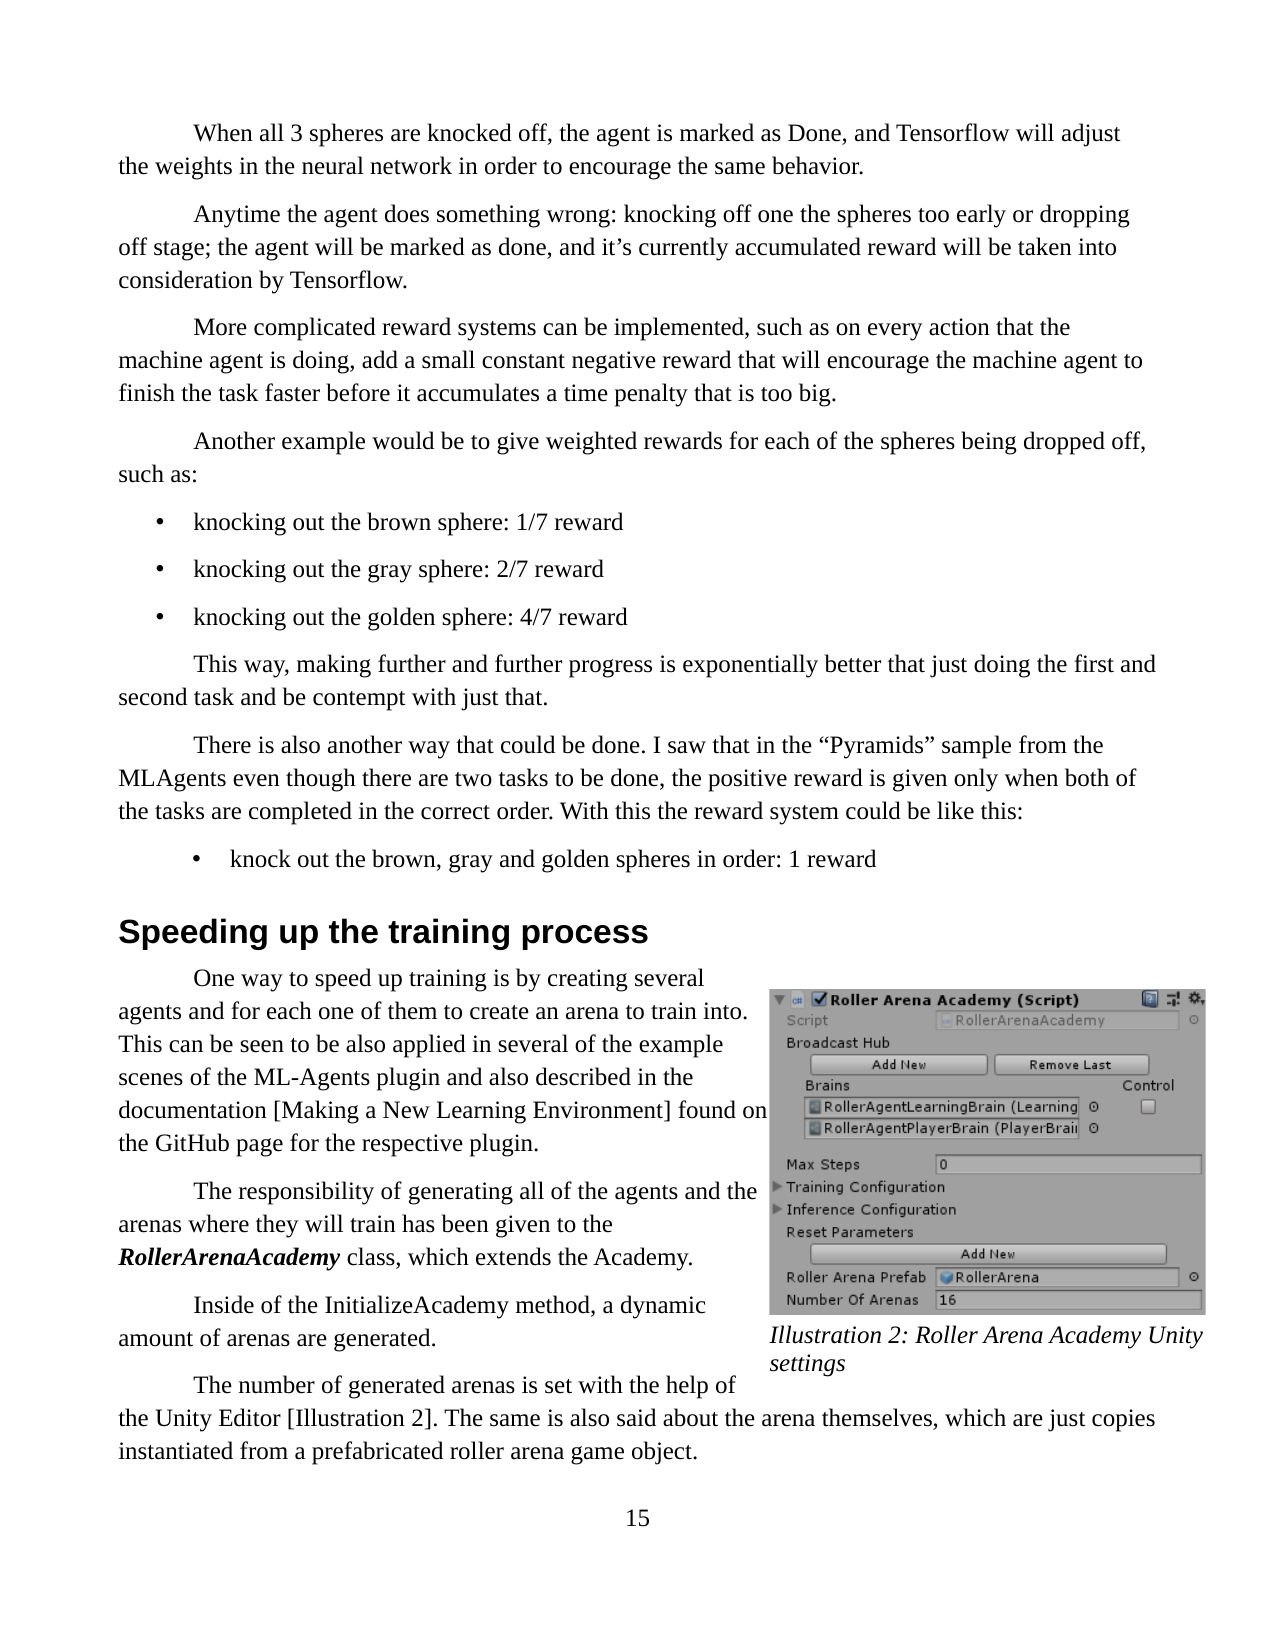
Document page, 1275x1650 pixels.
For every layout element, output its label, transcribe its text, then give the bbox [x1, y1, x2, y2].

text Another example would be to give weighted rewards for each of the spheres being dropped off, such as: [118, 426, 1157, 488]
list knock out the brown, gray and golden spheres in order: 1 reward [192, 844, 1157, 872]
picture [769, 989, 1206, 1315]
subtitle Speeding up the training process [118, 912, 1157, 951]
text The number of generated arenas is set with the help of the Unity Editor [Illustration 2]. The same is also said about the arena themselves, which are just copies instantiated from a prefabricated roller arena game object. [118, 1370, 1157, 1465]
text Illustration 2: Roller Arena Academy Unity settings [769, 1315, 1206, 1377]
list knocking out the brown sphere: 1/7 reward [156, 507, 1157, 535]
text When all 3 spheres are knocked off, the agent is marked as Done, and Tensorflow will adjust the weights in the neural network in order to encourage the same behavior. [118, 118, 1157, 180]
list knocking out the golden sphere: 4/7 reward [156, 602, 1157, 631]
text This way, making further and further progress is exponentially better that just doing the first and second task and be contempt with just that. [118, 649, 1157, 711]
text There is also another way that could be done. I saw that in the “Pyramids” sample from the MLAgents even though there are two tasks to be done, the positive reward is given only when both of the tasks are completed in the correct order. With this the reward system could be like this: [118, 730, 1157, 825]
text The responsibility of generating all of the agents and the arenas where they will train has been given to the RollerArenaAcademy class, which extends the Academy. [118, 1176, 769, 1271]
text Anytime the agent does something wrong: knocking off one the spheres too early or dropping off stage; the agent will be marked as done, and it’s currently accumulated reward will be taken into consideration by Tensorflow. [118, 199, 1157, 293]
text Inside of the InitializeAcademy method, a dynamic amount of arenas are generated. [118, 1290, 769, 1351]
text More complicated reward systems can be implemented, such as on every action that the machine agent is doing, add a small constant negative reward that will encourage the machine agent to finish the task faster before it accumulates a time penalty that is too big. [118, 312, 1157, 407]
list knocking out the gray sphere: 2/7 reward [156, 554, 1157, 583]
text One way to speed up training is by creating several agents and for each one of them to create an arena to train into. This can be seen to be also applied in several of the example scenes of the ML-Agents plugin and also described in the documentation [Making a New Learning Environment] found on the GitHub page for the respective plugin. [118, 963, 1206, 1157]
